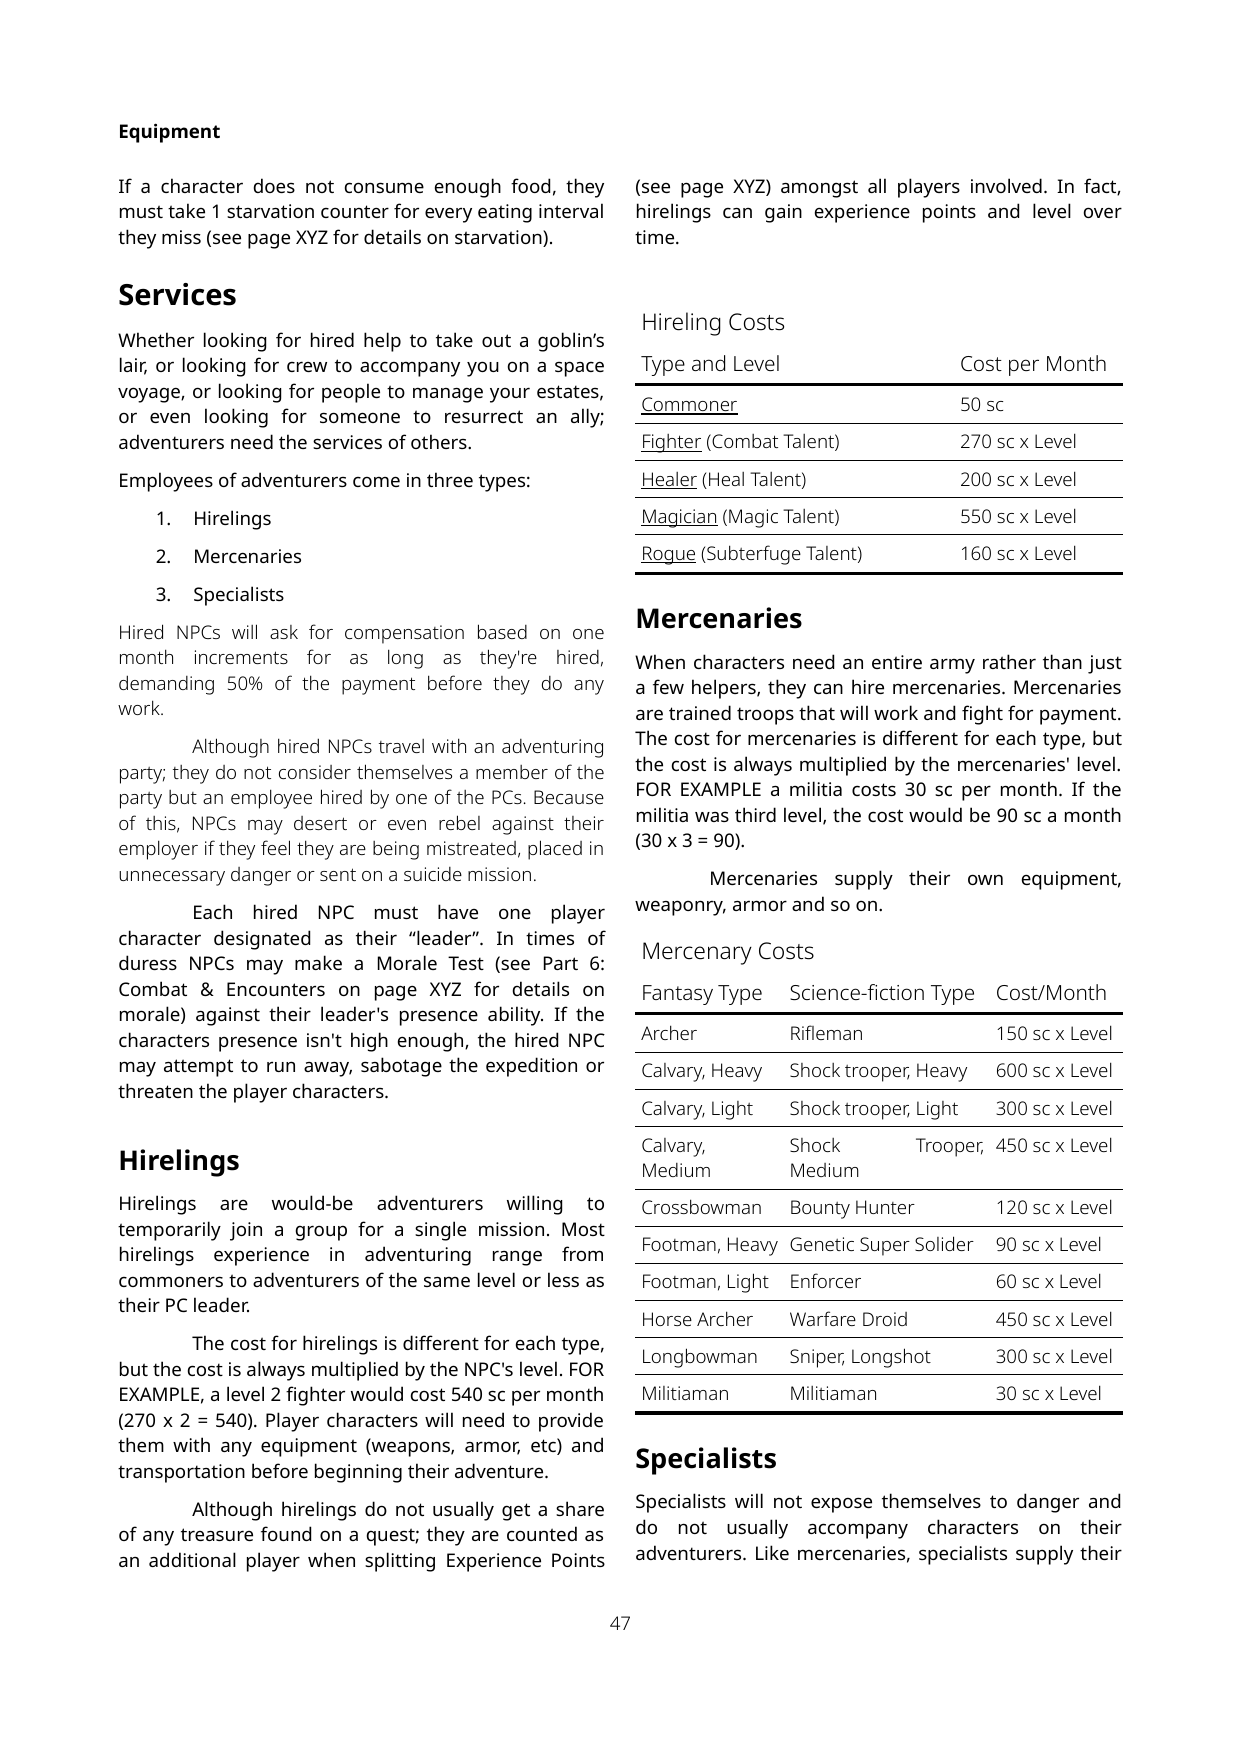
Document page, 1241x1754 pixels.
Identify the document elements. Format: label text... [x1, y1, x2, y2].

table_cell 300 sc x Level [990, 1090, 1123, 1126]
table_cell 550 sc x Level [954, 498, 1123, 534]
table_header Mercenary Costs [635, 929, 1123, 972]
text Mercenaries supply their own equipment, weaponry, armor and so on. [635, 866, 1122, 917]
text (see page XYZ) amongst all players involved. In fact, hirelings can gain experience points and level over time. [635, 173, 1122, 250]
text When characters need an entire army rather than just a few helpers, they can hire mercenaries. Mercenaries are trained troops that will work and fight for payment. The cost for mercenaries is different for each type, but the cost is always multiplied by the mercenaries' level. FOR EXAMPLE a militia costs 30 sc per month. If the militia was third level, the cost would be 90 sc a month (30 x 3 = 90). [635, 649, 1122, 853]
table_cell Enforcer [784, 1264, 990, 1300]
list Mercenaries [156, 543, 605, 568]
subtitle Mercenaries [635, 599, 1122, 636]
table_cell Rifleman [784, 1015, 990, 1052]
table_cell Fighter (Combat Talent) [635, 424, 954, 460]
text The cost for hirelings is different for each type, but the cost is always multiplied by the NPC's level. FOR EXAMPLE, a level 2 fighter would cost 540 sc per month (270 x 2 = 540). Player characters will need to provide them with any equipment (weapons, armor, etc) and transportation before beginning their adventure. [118, 1330, 605, 1483]
table_cell Cost per Month [954, 343, 1123, 383]
table_cell Horse Archer [635, 1301, 784, 1337]
table_cell 450 sc x Level [990, 1301, 1123, 1337]
table_cell Footman, Light [635, 1264, 784, 1300]
text Hired NPCs will ask for compensation based on one month increments for as long as they're hired, demanding 50% of the payment before they do any work. [118, 619, 605, 721]
table_cell Shock trooper, Heavy [784, 1053, 990, 1089]
table_cell Militiaman [635, 1375, 784, 1411]
table_cell 60 sc x Level [990, 1264, 1123, 1300]
text Although hirelings do not usually get a share of any treasure found on a quest; they are counted as an additional player when splitting Experience Points [118, 1496, 605, 1573]
table_cell Sniper, Longshot [784, 1338, 990, 1374]
table_cell Calvary, Medium [635, 1127, 784, 1189]
table_cell Archer [635, 1015, 784, 1052]
list Specialists [156, 581, 605, 607]
table_cell Cost/Month [990, 972, 1123, 1012]
table_cell 450 sc x Level [990, 1127, 1123, 1189]
table_cell 30 sc x Level [990, 1375, 1123, 1411]
table_cell Crossbowman [635, 1190, 784, 1226]
table_cell Militiaman [784, 1375, 990, 1411]
text Specialists will not expose themselves to danger and do not usually accompany characters on their adventurers. Like mercenaries, specialists supply their [635, 1489, 1122, 1565]
table_cell 90 sc x Level [990, 1227, 1123, 1263]
table_cell Magician (Magic Talent) [635, 498, 954, 534]
table_cell 160 sc x Level [954, 535, 1123, 571]
text Employees of adventurers come in three types: [118, 467, 605, 492]
table_cell 300 sc x Level [990, 1338, 1123, 1374]
table_cell Warfare Droid [784, 1301, 990, 1337]
text If a character does not consume enough food, they must take 1 starvation counter for every eating interval they miss (see page XYZ for details on starvation). [118, 173, 605, 250]
table_cell 600 sc x Level [990, 1053, 1123, 1089]
table_header Hireling Costs [635, 300, 1123, 343]
text Each hired NPC must have one player character designated as their “leader”. In times of duress NPCs may make a Morale Test (see Part 6: Combat & Encounters on page XYZ for details on morale) against their leader's presence ability. If the characters presence isn't high enough, the hired NPC may attempt to run away, sabotage the expedition or threaten the player characters. [118, 899, 605, 1103]
table_cell 120 sc x Level [990, 1190, 1123, 1226]
text Although hired NPCs travel with an adventuring party; they do not consider themselves a member of the party but an employee hired by one of the PCs. Because of this, NPCs may desert or even rebel against their employer if they feel they are being mistreated, placed in unnecessary danger or sent on a suicide mission. [118, 734, 605, 887]
table_cell Genetic Super Solider [784, 1227, 990, 1263]
subtitle Hirelings [118, 1141, 605, 1178]
table_cell 200 sc x Level [954, 461, 1123, 497]
table_cell Fantasy Type [635, 972, 784, 1012]
table_cell Calvary, Light [635, 1090, 784, 1126]
table_cell Shock trooper, Light [784, 1090, 990, 1126]
table_cell 270 sc x Level [954, 424, 1123, 460]
table_cell Healer (Heal Talent) [635, 461, 954, 497]
table_cell Type and Level [635, 343, 954, 383]
table_cell Shock Trooper, Medium [784, 1127, 990, 1189]
table_cell Longbowman [635, 1338, 784, 1374]
table_cell 50 sc [954, 386, 1123, 423]
table_cell Science-fiction Type [784, 972, 990, 1012]
table_cell Bounty Hunter [784, 1190, 990, 1226]
subtitle Specialists [635, 1439, 1122, 1476]
table_cell 150 sc x Level [990, 1015, 1123, 1052]
table_cell Footman, Heavy [635, 1227, 784, 1263]
table_cell Commoner [635, 386, 954, 423]
subtitle Services [118, 275, 605, 314]
list Hirelings [156, 505, 605, 531]
text Hirelings are would-be adventurers willing to temporarily join a group for a single mission. Most hirelings experience in adventuring range from commoners to adventurers of the same level or less as their PC leader. [118, 1190, 605, 1318]
text Whether looking for hired help to take out a goblin’s lair, or looking for crew to accompany you on a space voyage, or looking for people to manage your estates, or even looking for someone to resurrect an ally; adventurers need the services of others. [118, 327, 605, 454]
table_cell Rogue (Subterfuge Talent) [635, 535, 954, 571]
table_cell Calvary, Heavy [635, 1053, 784, 1089]
